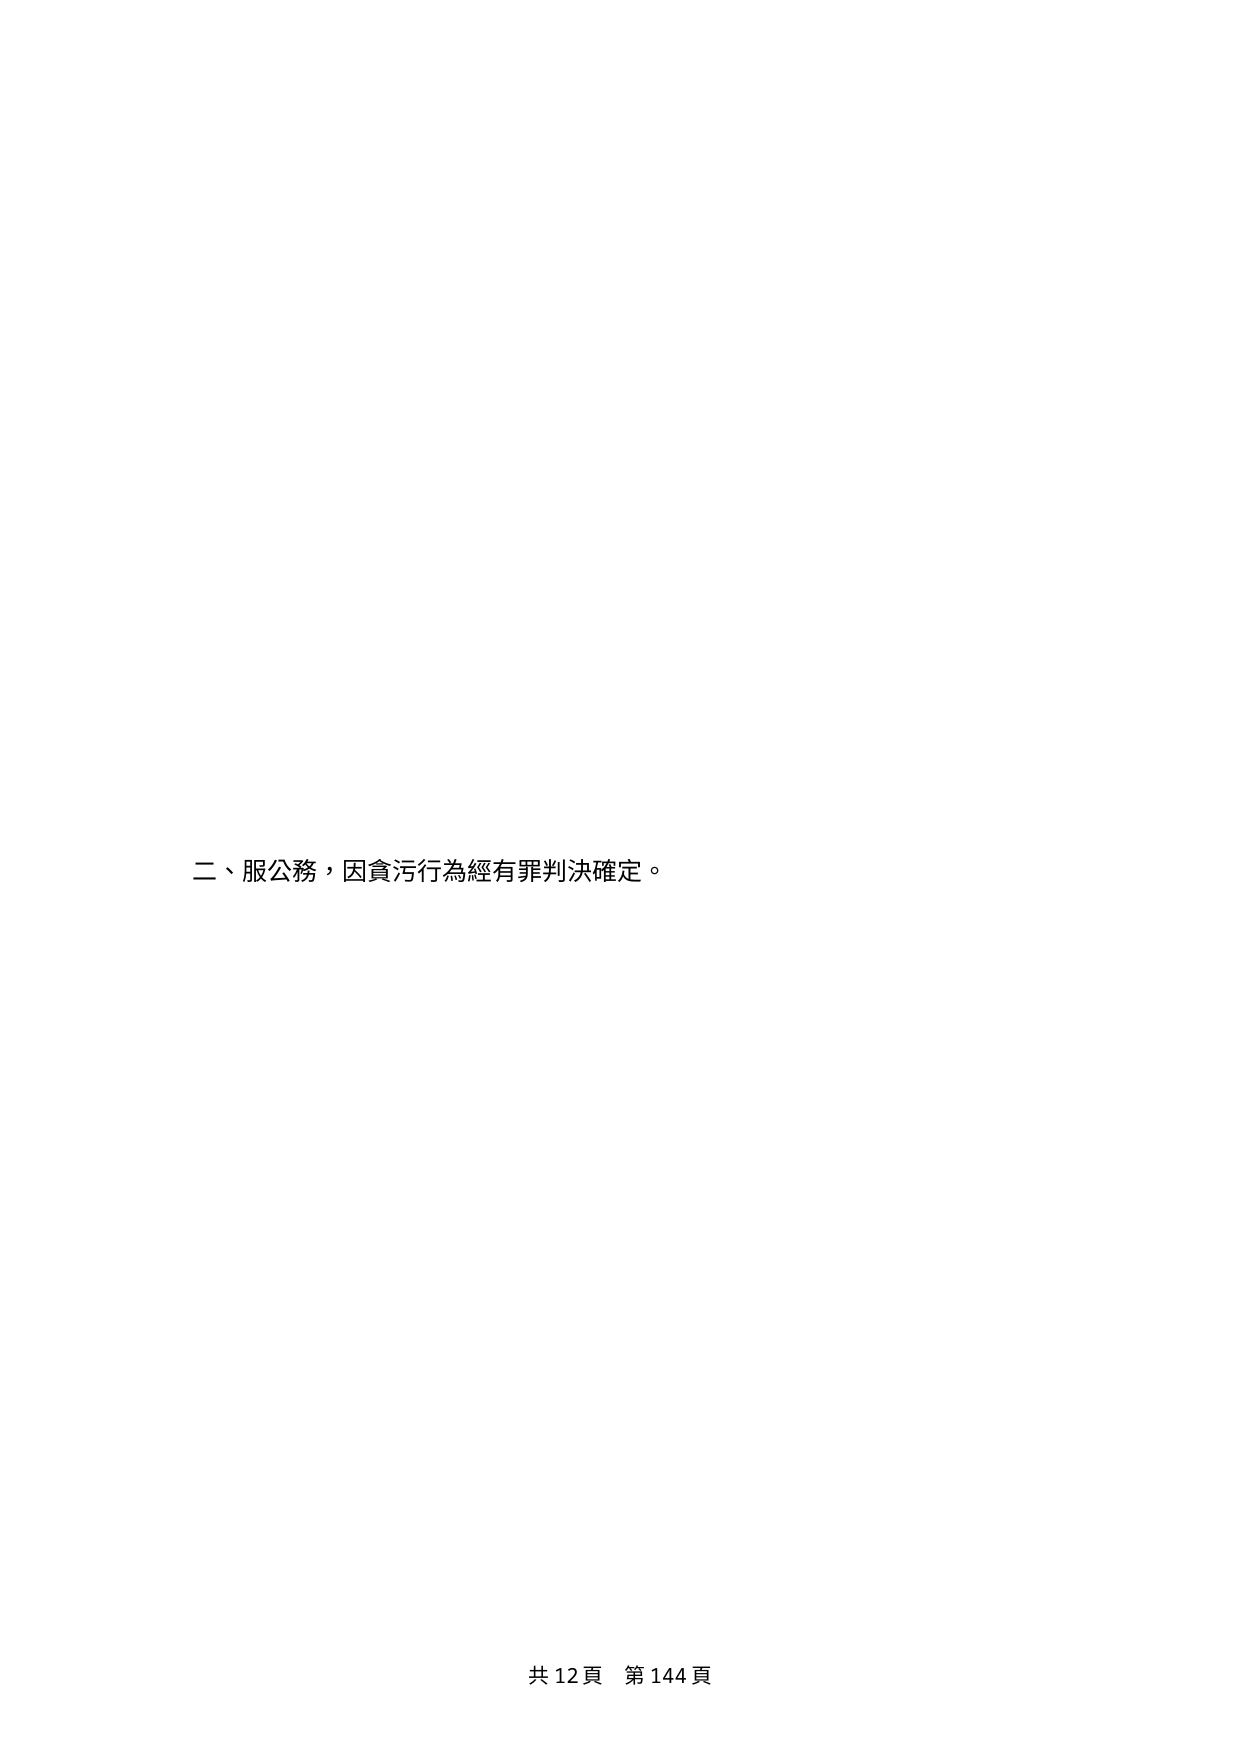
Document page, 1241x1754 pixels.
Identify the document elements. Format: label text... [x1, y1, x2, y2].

text 二、服公務，因貪污行為經有罪判決確定。 [192, 828, 1122, 891]
